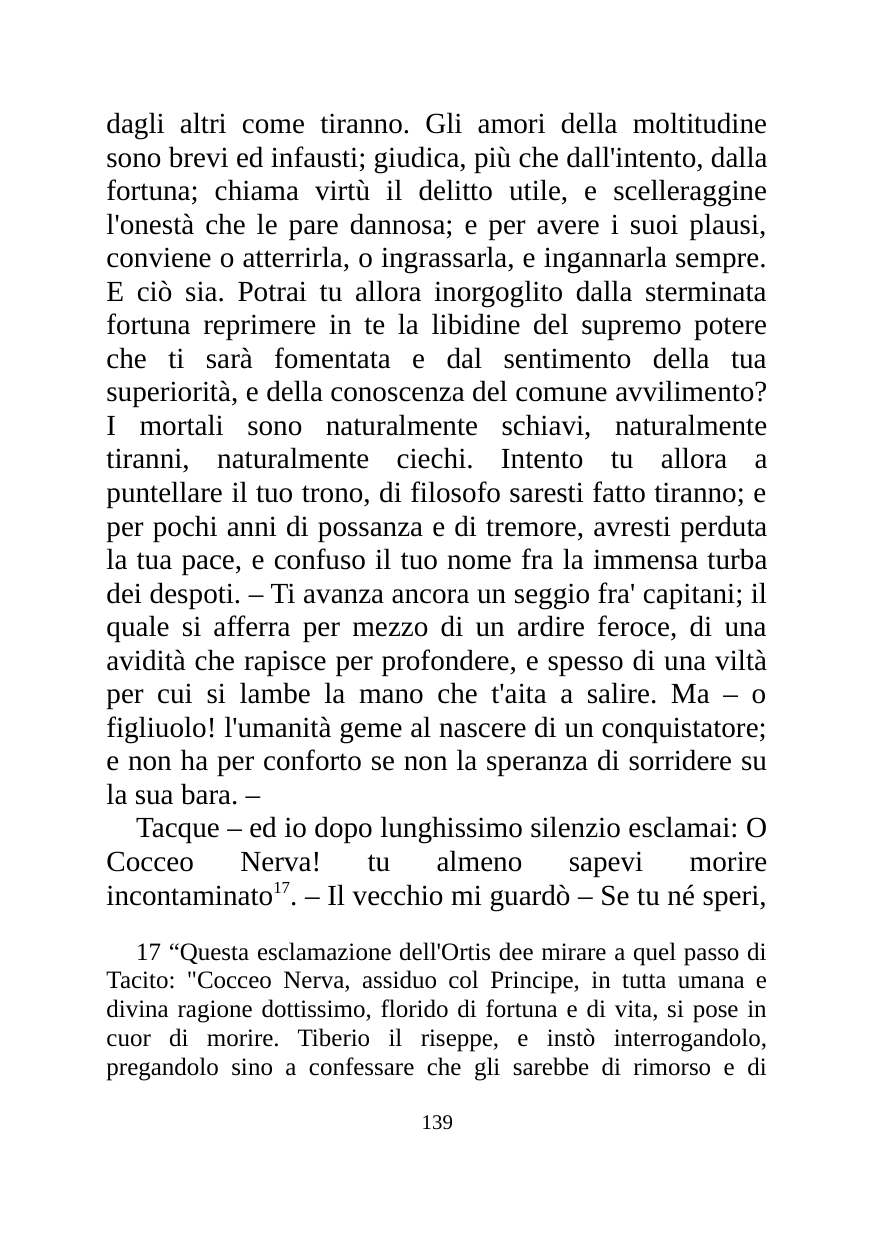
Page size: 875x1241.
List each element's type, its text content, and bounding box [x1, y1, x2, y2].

text Tacque – ed io dopo lunghissimo silenzio esclamai: O Cocceo Nerva! tu almeno sapevi morire incontaminato. – Il vecchio mi guardò – Se tu né speri, [106, 811, 768, 911]
text dagli altri come tiranno. Gli amori della moltitudine sono brevi ed infausti; giudica, più che dall'intento, dalla fortuna; chiama virtù il delitto utile, e scelleraggine l'onestà che le pare dannosa; e per avere i suoi plausi, conviene o atterrirla, o ingrassarla, e ingannarla sempre. E ciò sia. Potrai tu allora inorgoglito dalla sterminata fortuna reprimere in te la libidine del supremo potere che ti sarà fomentata e dal sentimento della tua superiorità, e della conoscenza del comune avvilimento? I mortali sono naturalmente schiavi, naturalmente tiranni, naturalmente ciechi. Intento tu allora a puntellare il tuo trono, di filosofo saresti fatto tiranno; e per pochi anni di possanza e di tremore, avresti perduta la tua pace, e confuso il tuo nome fra la immensa turba dei despoti. – Ti avanza ancora un seggio fra' capitani; il quale si afferra per mezzo di un ardire feroce, di una avidità che rapisce per profondere, e spesso di una viltà per cui si lambe la mano che t'aita a salire. Ma – o figliuolo! l'umanità geme al nascere di un conquistatore; e non ha per conforto se non la speranza di sorridere su la sua bara. – [106, 106, 768, 811]
text “Questa esclamazione dell'Ortis dee mirare a quel passo di Tacito: "Cocceo Nerva, assiduo col Principe, in tutta umana e divina ragione dottissimo, florido di fortuna e di vita, si pose in cuor di morire. Tiberio il riseppe, e instò interrogandolo, pregandolo sino a confessare che gli sarebbe di rimorso e di [106, 937, 768, 1080]
